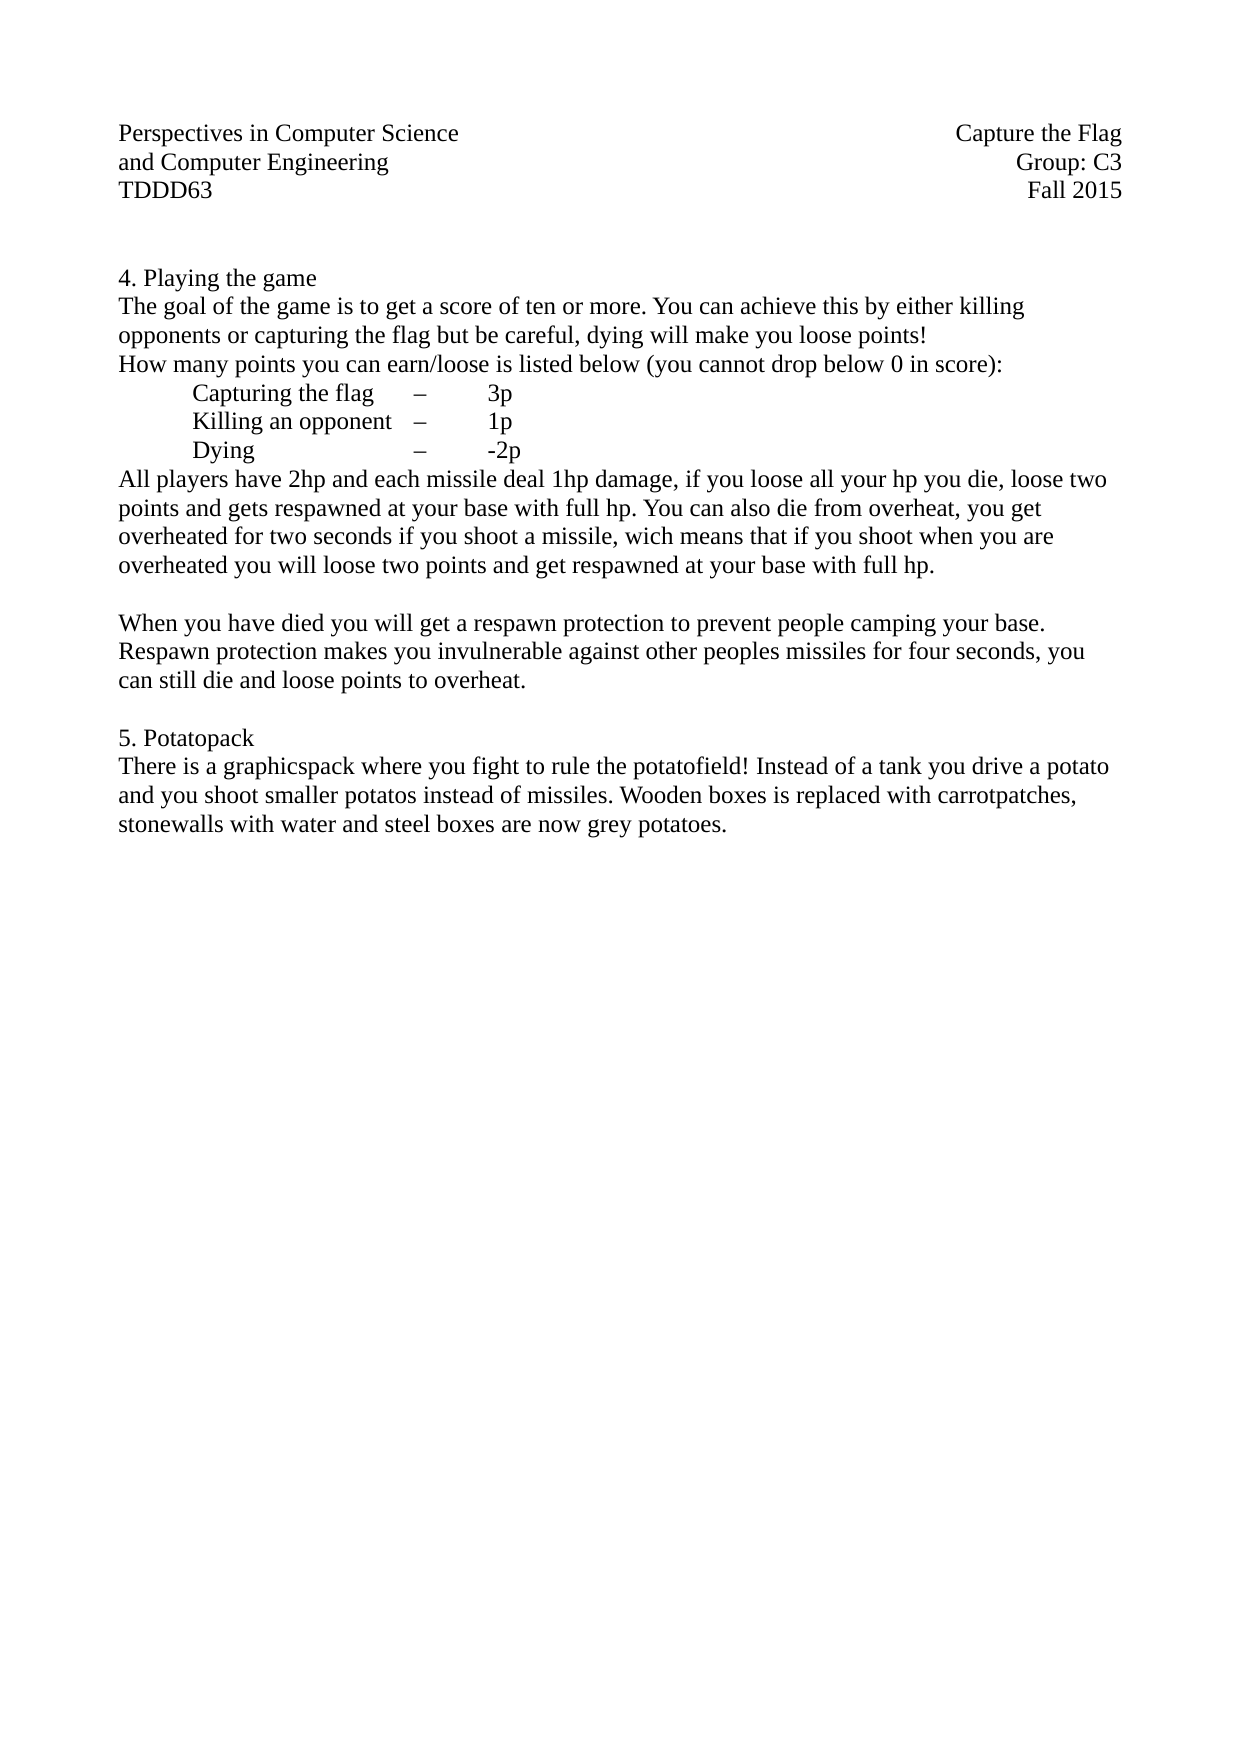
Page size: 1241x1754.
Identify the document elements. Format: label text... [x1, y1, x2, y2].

text The goal of the game is to get a score of ten or more. You can achieve this by either killing opponents or capturing the flag but be careful, dying will make you loose points! [118, 291, 1122, 349]
text Killing an opponent – 1p [118, 406, 1122, 435]
text Dying – -2p [118, 435, 1122, 464]
text All players have 2hp and each missile deal 1hp damage, if you loose all your hp you die, loose two points and gets respawned at your base with full hp. You can also die from overheat, you get overheated for two seconds if you shoot a missile, wich means that if you shoot when you are overheated you will loose two points and get respawned at your base with full hp. [118, 464, 1122, 579]
text Capturing the flag – 3p [118, 378, 1122, 406]
text There is a graphicspack where you fight to rule the potatofield! Instead of a tank you drive a potato and you shoot smaller potatos instead of missiles. Wooden boxes is replaced with carrotpatches, stonewalls with water and steel boxes are now grey potatoes. [118, 751, 1122, 838]
text When you have died you will get a respawn protection to prevent people camping your base. Respawn protection makes you invulnerable against other peoples missiles for four seconds, you can still die and loose points to overheat. [118, 608, 1122, 694]
text 4. Playing the game [118, 263, 1122, 291]
text 5. Potatopack [118, 723, 1122, 751]
text How many points you can earn/loose is listed below (you cannot drop below 0 in score): [118, 349, 1122, 378]
